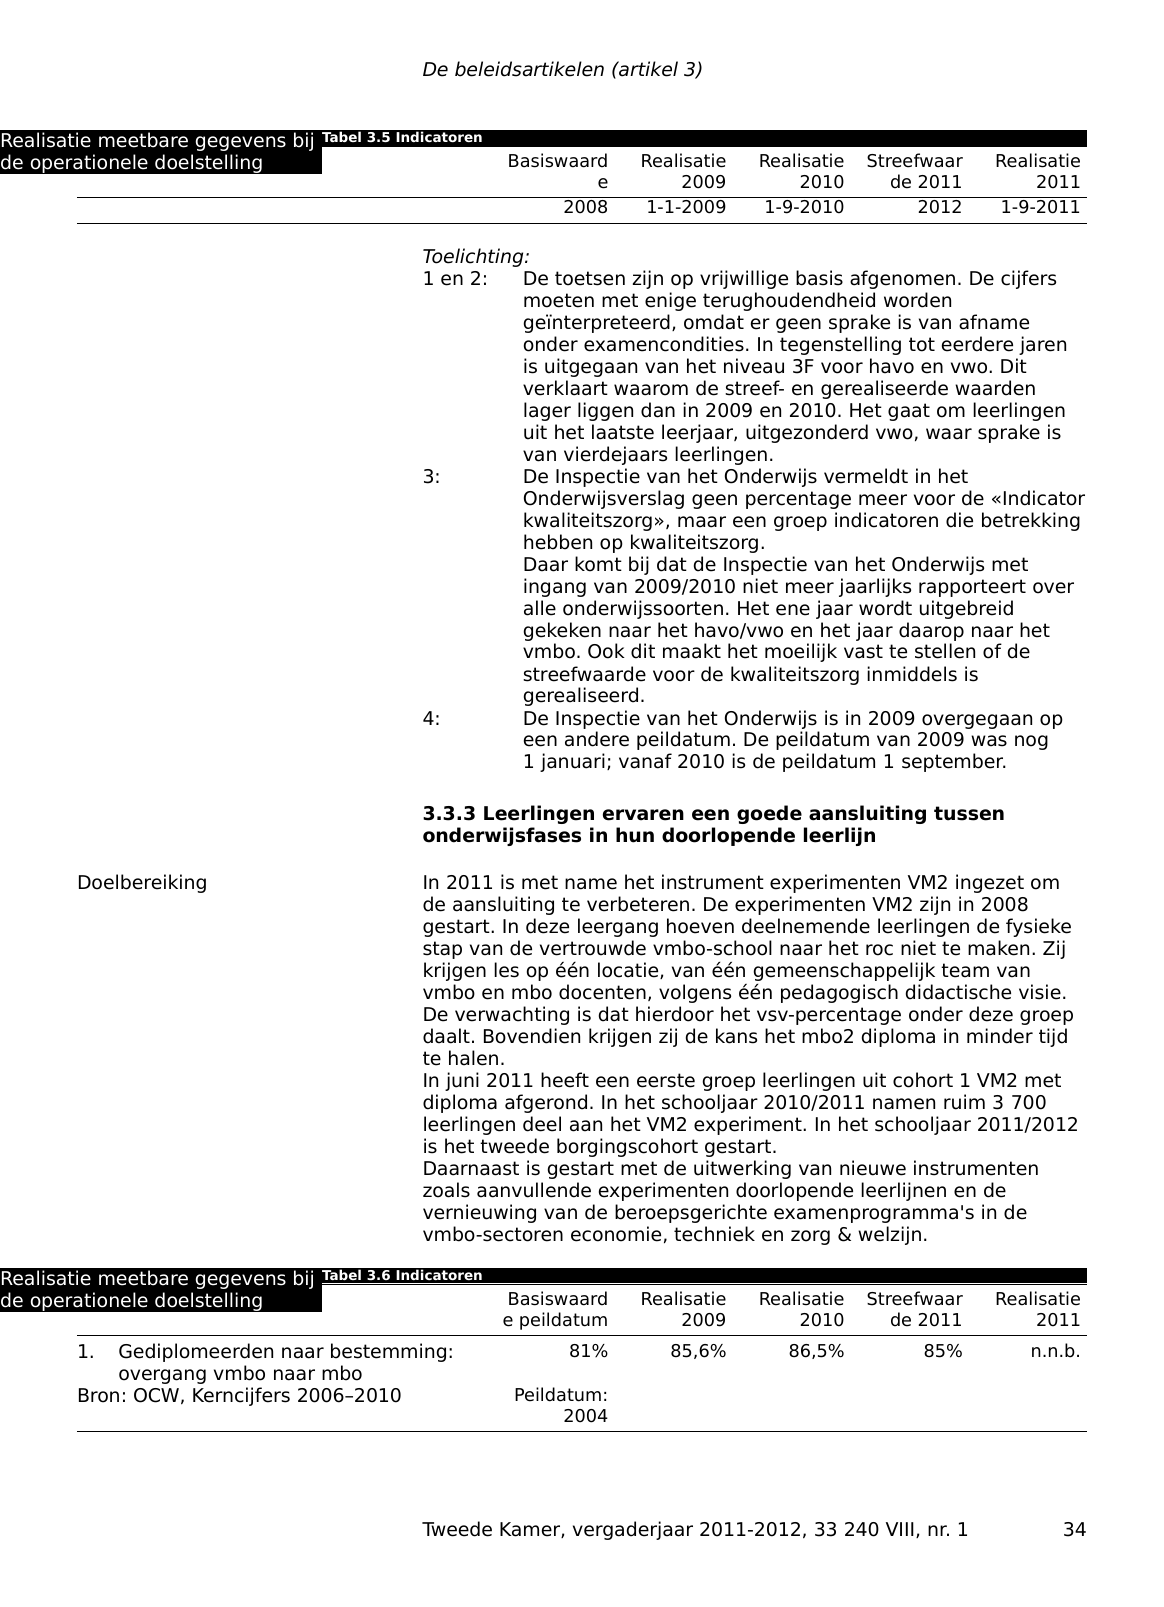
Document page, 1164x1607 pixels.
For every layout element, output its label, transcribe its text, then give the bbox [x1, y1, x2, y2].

table_cell 1-1-2009 [614, 198, 732, 223]
text 3: De Inspectie van het Onderwijs vermeldt in het Onderwijsverslag geen percentage meer voor de «Indicator kwaliteitszorg», maar een groep indicatoren die betrekking hebben op kwaliteitszorg. [422, 466, 1087, 553]
table_cell 81% [496, 1336, 614, 1385]
table_cell Realisatie 2009 [614, 1285, 732, 1335]
table_cell Gediplomeerden naar bestemming: overgang vmbo naar mbo [112, 1336, 496, 1385]
table_cell [969, 1385, 1087, 1431]
text 4: De Inspectie van het Onderwijs is in 2009 overgegaan op een andere peildatum. De peildatum van 2009 was nog 1 januari; vanaf 2010 is de peildatum 1 september. [422, 707, 1087, 773]
table_cell 2012 [850, 198, 968, 223]
table_cell Streefwaarde 2011 [850, 1285, 968, 1335]
table_cell Realisatie 2011 [969, 147, 1087, 197]
table_cell Basiswaarde [496, 147, 614, 197]
table_cell Realisatie 2009 [614, 147, 732, 197]
text Daarnaast is gestart met de uitwerking van nieuwe instrumenten zoals aanvullende experimenten doorlopende leerlijnen en de vernieuwing van de beroepsgerichte examenprogramma's in de vmbo-sectoren economie, techniek en zorg & welzijn. [422, 1158, 1087, 1246]
table_cell 1-9-2010 [732, 198, 850, 223]
table_cell [77, 198, 496, 223]
table_cell 1. [77, 1336, 112, 1385]
table_cell 1-9-2011 [969, 198, 1087, 223]
table_cell [732, 1385, 850, 1431]
table_header Tabel 3.6 Indicatoren [0, 1268, 1087, 1312]
table_cell Realisatie 2010 [732, 147, 850, 197]
table_cell Basiswaarde peildatum [496, 1285, 614, 1335]
table_cell 86,5% [732, 1336, 850, 1385]
table_cell Realisatie 2011 [969, 1285, 1087, 1335]
table_cell Indicator [77, 147, 496, 197]
text 1 en 2: De toetsen zijn op vrijwillige basis afgenomen. De cijfers moeten met enige terughoudendheid worden geïnterpreteerd, omdat er geen sprake is van afname onder examencondities. In tegenstelling tot eerdere jaren is uitgegaan van het niveau 3F voor havo en vwo. Dit verklaart waarom de streef- en gerealiseerde waarden lager liggen dan in 2009 en 2010. Het gaat om leerlingen uit het laatste leerjaar, uitgezonderd vwo, waar sprake is van vierdejaars leerlingen. [422, 268, 1087, 466]
table_cell [850, 1385, 968, 1431]
text Daar komt bij dat de Inspectie van het Onderwijs met ingang van 2009/2010 niet meer jaarlijks rapporteert over alle onderwijssoorten. Het ene jaar wordt uitgebreid gekeken naar het havo/vwo en het jaar daarop naar het vmbo. Ook dit maakt het moeilijk vast te stellen of de streefwaarde voor de kwaliteitszorg inmiddels is gerealiseerd. [523, 553, 1087, 707]
table_cell 85,6% [614, 1336, 732, 1385]
table_cell [614, 1385, 732, 1431]
text In 2011 is met name het instrument experimenten VM2 ingezet om de aansluiting te verbeteren. De experimenten VM2 zijn in 2008 gestart. In deze leergang hoeven deelnemende leerlingen de fysieke stap van de vertrouwde vmbo-school naar het roc niet te maken. Zij krijgen les op één locatie, van één gemeenschappelijk team van vmbo en mbo docenten, volgens één pedagogisch didactische visie. De verwachting is dat hierdoor het vsv-percentage onder deze groep daalt. Bovendien krijgen zij de kans het mbo2 diploma in minder tijd te halen. [422, 872, 1087, 1070]
table_cell 85% [850, 1336, 968, 1385]
table_cell Peildatum: 2004 [496, 1385, 614, 1431]
table_cell Streefwaarde 2011 [850, 147, 968, 197]
table_header Tabel 3.5 Indicatoren [0, 130, 1087, 174]
text In juni 2011 heeft een eerste groep leerlingen uit cohort 1 VM2 met diploma afgerond. In het schooljaar 2010/2011 namen ruim 3 700 leerlingen deel aan het VM2 experiment. In het schooljaar 2011/2012 is het tweede borgingscohort gestart. [422, 1070, 1087, 1158]
subtitle 3.3.3 Leerlingen ervaren een goede aansluiting tussen onderwijsfases in hun doorlopende leerlijn [422, 803, 1087, 847]
table_cell Bron: OCW, Kerncijfers 2006–2010 [77, 1385, 496, 1431]
table_cell n.n.b. [969, 1336, 1087, 1385]
text Doelbereiking [77, 872, 399, 894]
table_cell Indicator [77, 1285, 496, 1335]
subtitle Toelichting: [422, 246, 1087, 268]
table_cell 2008 [496, 198, 614, 223]
table_cell Realisatie 2010 [732, 1285, 850, 1335]
